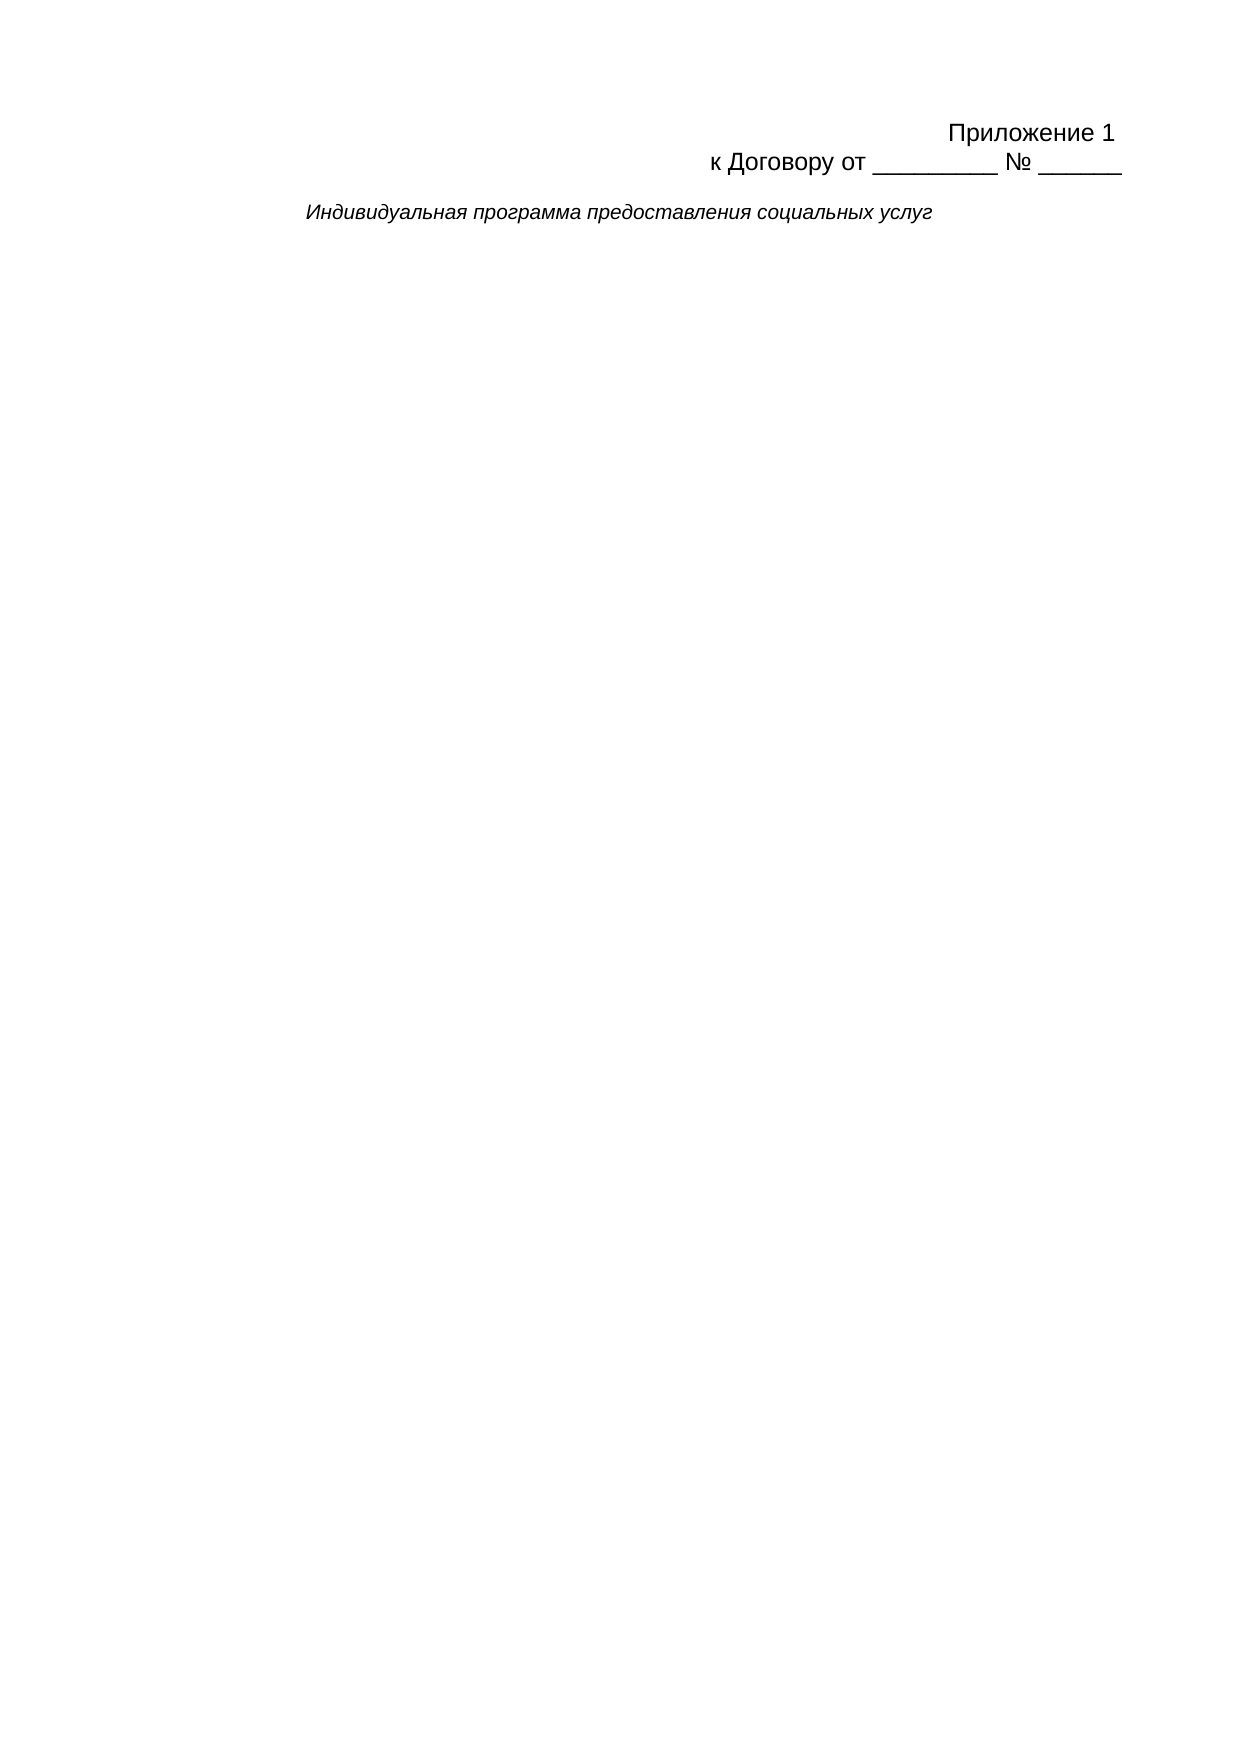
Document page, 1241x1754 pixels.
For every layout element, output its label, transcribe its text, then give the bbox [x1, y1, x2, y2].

text к Договору от _________ № ______ [118, 147, 1122, 176]
text Приложение 1 [118, 118, 1122, 147]
text Индивидуальная программа предоставления социальных услуг [118, 199, 1122, 223]
